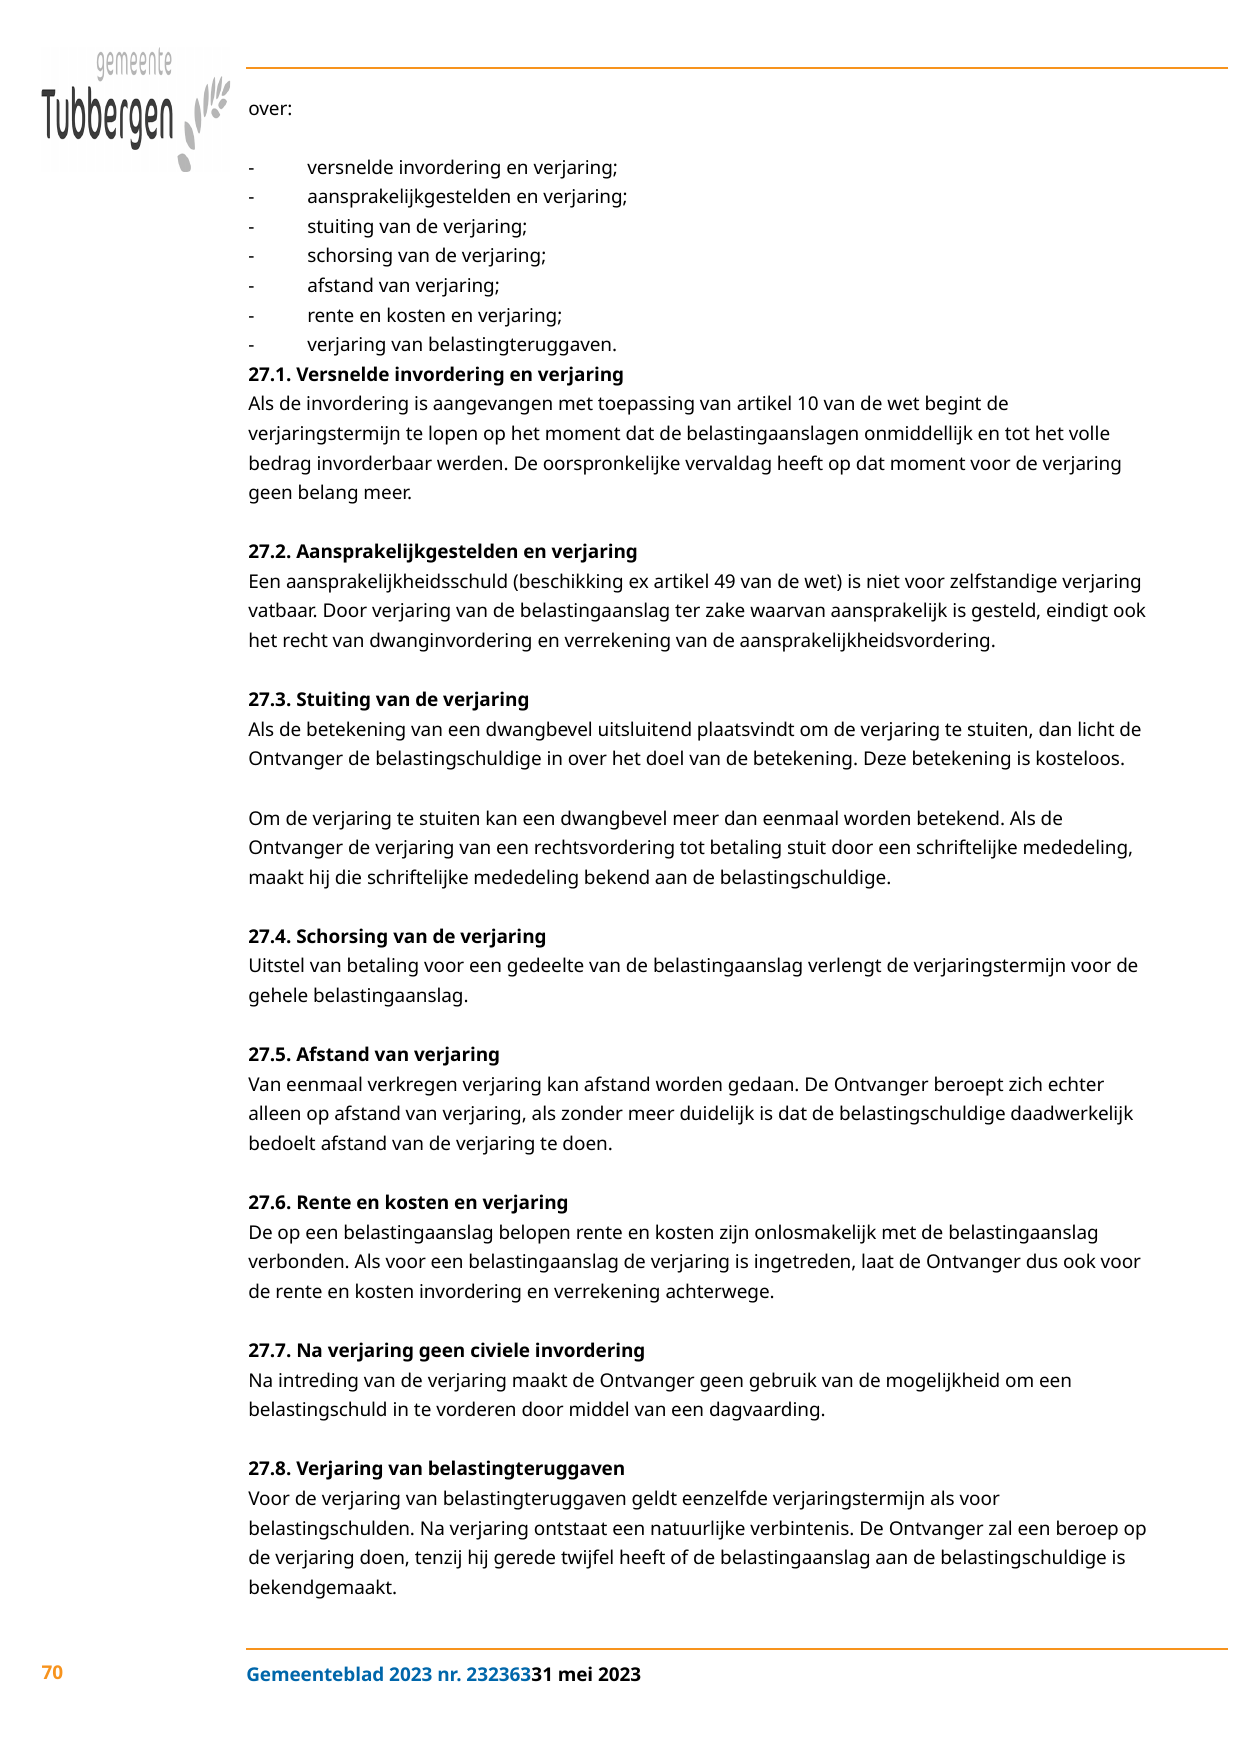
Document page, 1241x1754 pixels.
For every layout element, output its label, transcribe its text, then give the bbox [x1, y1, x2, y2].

list verjaring van belastingteruggaven. [248, 331, 1152, 357]
text 27.1. Versnelde invordering en verjaring [248, 361, 1152, 387]
text Van eenmaal verkregen verjaring kan afstand worden gedaan. De Ontvanger beroept zich echter alleen op afstand van verjaring, als zonder meer duidelijk is dat de belastingschuldige daadwerkelijk bedoelt afstand van de verjaring te doen. [248, 1071, 1152, 1156]
text De op een belastingaanslag belopen rente en kosten zijn onlosmakelijk met de belastingaanslag verbonden. Als voor een belastingaanslag de verjaring is ingetreden, laat de Ontvanger dus ook voor de rente en kosten invordering en verrekening achterwege. [248, 1219, 1152, 1304]
text 27.2. Aansprakelijkgestelden en verjaring [248, 538, 1152, 564]
text Om de verjaring te stuiten kan een dwangbevel meer dan eenmaal worden betekend. Als de Ontvanger de verjaring van een rechtsvordering tot betaling stuit door een schriftelijke mededeling, maakt hij die schriftelijke mededeling bekend aan de belastingschuldige. [248, 805, 1152, 890]
text Een aansprakelijkheidsschuld (beschikking ex artikel 49 van de wet) is niet voor zelfstandige verjaring vatbaar. Door verjaring van de belastingaanslag ter zake waarvan aansprakelijk is gesteld, eindigt ook het recht van dwanginvordering en verrekening van de aansprakelijkheidsvordering. [248, 568, 1152, 653]
picture [41, 47, 231, 172]
text Na intreding van de verjaring maakt de Ontvanger geen gebruik van de mogelijkheid om een belastingschuld in te vorderen door middel van een dagvaarding. [248, 1367, 1152, 1422]
list schorsing van de verjaring; [248, 243, 1152, 268]
text 27.7. Na verjaring geen civiele invordering [248, 1337, 1152, 1363]
text 27.4. Schorsing van de verjaring [248, 923, 1152, 949]
text over: [248, 95, 1152, 121]
text Uitstel van betaling voor een gedeelte van de belastingaanslag verlengt de verjaringstermijn voor de gehele belastingaanslag. [248, 953, 1152, 1008]
list aansprakelijkgestelden en verjaring; [248, 183, 1152, 209]
list stuiting van de verjaring; [248, 213, 1152, 239]
text 27.3. Stuiting van de verjaring [248, 686, 1152, 712]
text Als de invordering is aangevangen met toepassing van artikel 10 van de wet begint de verjaringstermijn te lopen op het moment dat de belastingaanslagen onmiddellijk en tot het volle bedrag invorderbaar werden. De oorspronkelijke vervaldag heeft op dat moment voor de verjaring geen belang meer. [248, 391, 1152, 505]
text 27.6. Rente en kosten en verjaring [248, 1189, 1152, 1215]
text 27.5. Afstand van verjaring [248, 1041, 1152, 1067]
list afstand van verjaring; [248, 272, 1152, 298]
list versnelde invordering en verjaring; [248, 154, 1152, 180]
list rente en kosten en verjaring; [248, 302, 1152, 328]
text Als de betekening van een dwangbevel uitsluitend plaatsvindt om de verjaring te stuiten, dan licht de Ontvanger de belastingschuldige in over het doel van de betekening. Deze betekening is kosteloos. [248, 716, 1152, 771]
text Voor de verjaring van belastingteruggaven geldt eenzelfde verjaringstermijn als voor belastingschulden. Na verjaring ontstaat een natuurlijke verbintenis. De Ontvanger zal een beroep op de verjaring doen, tenzij hij gerede twijfel heeft of de belastingaanslag aan de belastingschuldige is bekendgemaakt. [248, 1485, 1152, 1600]
text 27.8. Verjaring van belastingteruggaven [248, 1456, 1152, 1481]
